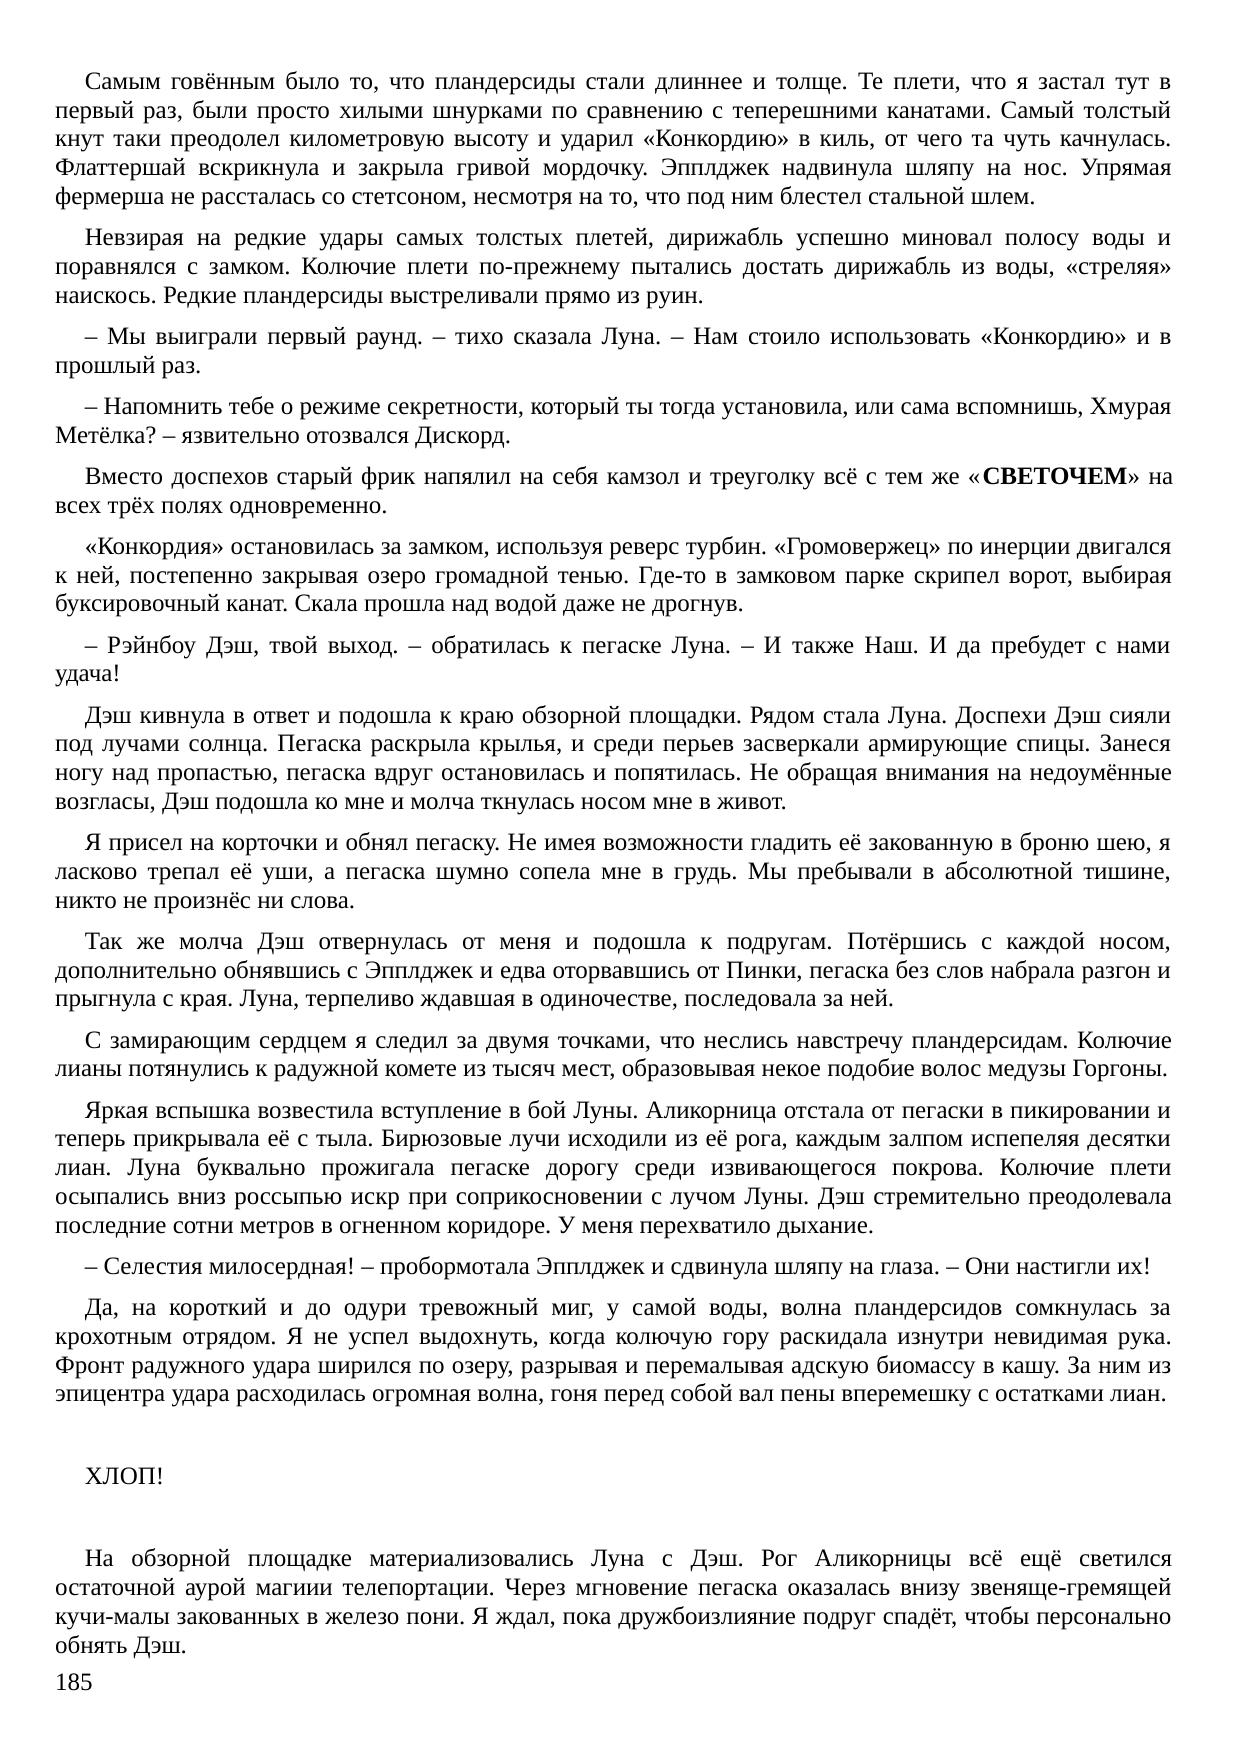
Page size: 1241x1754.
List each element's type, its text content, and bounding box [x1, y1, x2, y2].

text – Мы выиграли первый раунд. – тихо сказала Луна. – Нам стоило использовать «Конкордию» и в прошлый раз. [55, 321, 1173, 378]
text Да, на короткий и до одури тревожный миг, у самой воды, волна пландерсидов сомкнулась за крохотным отрядом. Я не успел выдохнуть, когда колючую гору раскидала изнутри невидимая рука. Фронт радужного удара ширился по озеру, разрывая и перемалывая адскую биомассу в кашу. За ним из эпицентра удара расходилась огромная волна, гоня перед собой вал пены вперемешку с остатками лиан. [55, 1292, 1173, 1407]
text – Напомнить тебе о режиме секретности, который ты тогда установила, или сама вспомнишь, Хмурая Метёлка? – язвительно отозвался Дискорд. [55, 391, 1173, 448]
text Вместо доспехов старый фрик напялил на себя камзол и треуголку всё с тем же «СВЕТОЧЕМ» на всех трёх полях одновременно. [55, 461, 1173, 518]
text «Конкордия» остановилась за замком, используя реверс турбин. «Громовержец» по инерции двигался к ней, постепенно закрывая озеро громадной тенью. Где-то в замковом парке скрипел ворот, выбирая буксировочный канат. Скала прошла над водой даже не дрогнув. [55, 531, 1173, 617]
text – Рэйнбоу Дэш, твой выход. – обратилась к пегаске Луна. – И также Наш. И да пребудет с нами удача! [55, 630, 1173, 687]
text Я присел на корточки и обнял пегаску. Не имея возможности гладить её закованную в броню шею, я ласково трепал её уши, а пегаска шумно сопела мне в грудь. Мы пребывали в абсолютной тишине, никто не произнёс ни слова. [55, 827, 1173, 913]
text Так же молча Дэш отвернулась от меня и подошла к подругам. Потёршись с каждой носом, дополнительно обнявшись с Эпплджек и едва оторвавшись от Пинки, пегаска без слов набрала разгон и прыгнула с края. Луна, терпеливо ждавшая в одиночестве, последовала за ней. [55, 926, 1173, 1012]
text Самым говённым было то, что пландерсиды стали длиннее и толще. Те плети, что я застал тут в первый раз, были просто хилыми шнурками по сравнению с теперешними канатами. Самый толстый кнут таки преодолел километровую высоту и ударил «Конкордию» в киль, от чего та чуть качнулась. Флаттершай вскрикнула и закрыла гривой мордочку. Эпплджек надвинула шляпу на нос. Упрямая фермерша не рассталась со стетсоном, несмотря на то, что под ним блестел стальной шлем. [55, 66, 1173, 210]
text На обзорной площадке материализовались Луна с Дэш. Рог Аликорницы всё ещё светился остаточной аурой магиии телепортации. Через мгновение пегаска оказалась внизу звеняще-гремящей кучи-малы закованных в железо пони. Я ждал, пока дружбоизлияние подруг спадёт, чтобы персонально обнять Дэш. [55, 1543, 1173, 1658]
text – Селестия милосердная! – пробормотала Эпплджек и сдвинула шляпу на глаза. – Они настигли их! [55, 1251, 1173, 1280]
text ХЛОП! [55, 1461, 1173, 1490]
text С замирающим сердцем я следил за двумя точками, что неслись навстречу пландерсидам. Колючие лианы потянулись к радужной комете из тысяч мест, образовывая некое подобие волос медузы Горгоны. [55, 1025, 1173, 1082]
text Невзирая на редкие удары самых толстых плетей, дирижабль успешно миновал полосу воды и поравнялся с замком. Колючие плети по-прежнему пытались достать дирижабль из воды, «стреляя» наискось. Редкие пландерсиды выстреливали прямо из руин. [55, 222, 1173, 308]
text Яркая вспышка возвестила вступление в бой Луны. Аликорница отстала от пегаски в пикировании и теперь прикрывала её с тыла. Бирюзовые лучи исходили из её рога, каждым залпом испепеляя десятки лиан. Луна буквально прожигала пегаске дорогу среди извивающегося покрова. Колючие плети осыпались вниз россыпью искр при соприкосновении с лучом Луны. Дэш стремительно преодолевала последние сотни метров в огненном коридоре. У меня перехватило дыхание. [55, 1095, 1173, 1238]
text Дэш кивнула в ответ и подошла к краю обзорной площадки. Рядом стала Луна. Доспехи Дэш сияли под лучами солнца. Пегаска раскрыла крылья, и среди перьев засверкали армирующие спицы. Занеся ногу над пропастью, пегаска вдруг остановилась и попятилась. Не обращая внимания на недоумённые возгласы, Дэш подошла ко мне и молча ткнулась носом мне в живот. [55, 700, 1173, 815]
